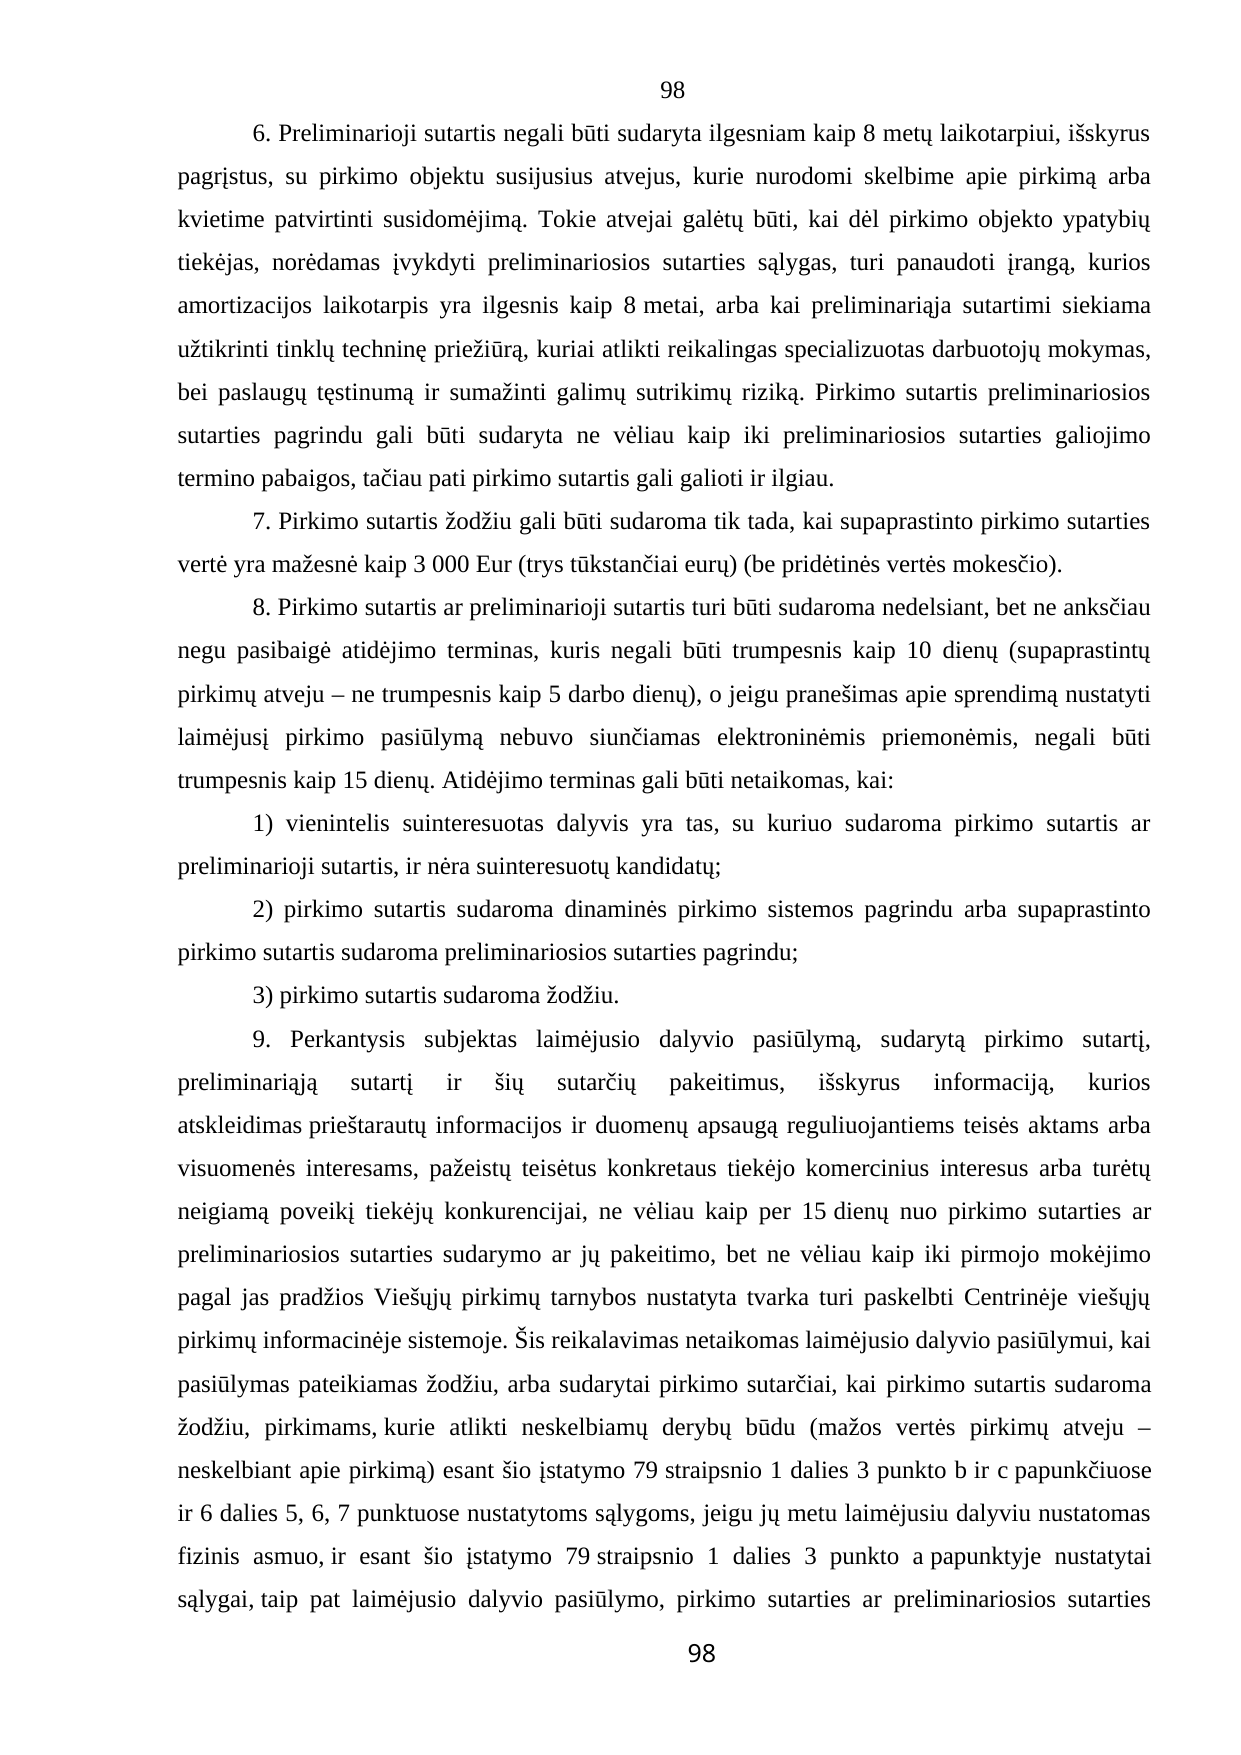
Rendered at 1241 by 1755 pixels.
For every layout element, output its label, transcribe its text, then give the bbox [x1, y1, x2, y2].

text 2) pirkimo sutartis sudaroma dinaminės pirkimo sistemos pagrindu arba supaprastinto pirkimo sutartis sudaroma preliminariosios sutarties pagrindu; [177, 894, 1152, 966]
text 1) vienintelis suinteresuotas dalyvis yra tas, su kuriuo sudaroma pirkimo sutartis ar preliminarioji sutartis, ir nėra suinteresuotų kandidatų; [177, 808, 1152, 880]
text 6. Preliminarioji sutartis negali būti sudaryta ilgesniam kaip 8 metų laikotarpiui, išskyrus pagrįstus, su pirkimo objektu susijusius atvejus, kurie nurodomi skelbime apie pirkimą arba kvietime patvirtinti susidomėjimą. Tokie atvejai galėtų būti, kai dėl pirkimo objekto ypatybių tiekėjas, norėdamas įvykdyti preliminariosios sutarties sąlygas, turi panaudoti įrangą, kurios amortizacijos laikotarpis yra ilgesnis kaip 8 metai, arba kai preliminariąja sutartimi siekiama užtikrinti tinklų techninę priežiūrą, kuriai atlikti reikalingas specializuotas darbuotojų mokymas, bei paslaugų tęstinumą ir sumažinti galimų sutrikimų riziką. Pirkimo sutartis preliminariosios sutarties pagrindu gali būti sudaryta ne vėliau kaip iki preliminariosios sutarties galiojimo termino pabaigos, tačiau pati pirkimo sutartis gali galioti ir ilgiau. [177, 118, 1152, 492]
text 9. Perkantysis subjektas laimėjusio dalyvio pasiūlymą, sudarytą pirkimo sutartį, preliminariąją sutartį ir šių sutarčių pakeitimus, išskyrus informaciją, kurios atskleidimas prieštarautų informacijos ir duomenų apsaugą reguliuojantiems teisės aktams arba visuomenės interesams, pažeistų teisėtus konkretaus tiekėjo komercinius interesus arba turėtų neigiamą poveikį tiekėjų konkurencijai, ne vėliau kaip per 15 dienų nuo pirkimo sutarties ar preliminariosios sutarties sudarymo ar jų pakeitimo, bet ne vėliau kaip iki pirmojo mokėjimo pagal jas pradžios Viešųjų pirkimų tarnybos nustatyta tvarka turi paskelbti Centrinėje viešųjų pirkimų informacinėje sistemoje. Šis reikalavimas netaikomas laimėjusio dalyvio pasiūlymui, kai pasiūlymas pateikiamas žodžiu, arba sudarytai pirkimo sutarčiai, kai pirkimo sutartis sudaroma žodžiu, pirkimams, kurie atlikti neskelbiamų derybų būdu (mažos vertės pirkimų atveju – neskelbiant apie pirkimą) esant šio įstatymo 79 straipsnio 1 dalies 3 punkto b ir c papunkčiuose ir 6 dalies 5, 6, 7 punktuose nustatytoms sąlygoms, jeigu jų metu laimėjusiu dalyviu nustatomas fizinis asmuo, ir esant šio įstatymo 79 straipsnio 1 dalies 3 punkto a papunktyje nustatytai sąlygai, taip pat laimėjusio dalyvio pasiūlymo, pirkimo sutarties ar preliminariosios sutarties [177, 1024, 1152, 1613]
text 3) pirkimo sutartis sudaroma žodžiu. [177, 981, 1152, 1009]
text 7. Pirkimo sutartis žodžiu gali būti sudaroma tik tada, kai supaprastinto pirkimo sutarties vertė yra mažesnė kaip 3 000 Eur (trys tūkstančiai eurų) (be pridėtinės vertės mokesčio). [177, 506, 1152, 578]
text 8. Pirkimo sutartis ar preliminarioji sutartis turi būti sudaroma nedelsiant, bet ne anksčiau negu pasibaigė atidėjimo terminas, kuris negali būti trumpesnis kaip 10 dienų (supaprastintų pirkimų atveju – ne trumpesnis kaip 5 darbo dienų), o jeigu pranešimas apie sprendimą nustatyti laimėjusį pirkimo pasiūlymą nebuvo siunčiamas elektroninėmis priemonėmis, negali būti trumpesnis kaip 15 dienų. Atidėjimo terminas gali būti netaikomas, kai: [177, 592, 1152, 794]
